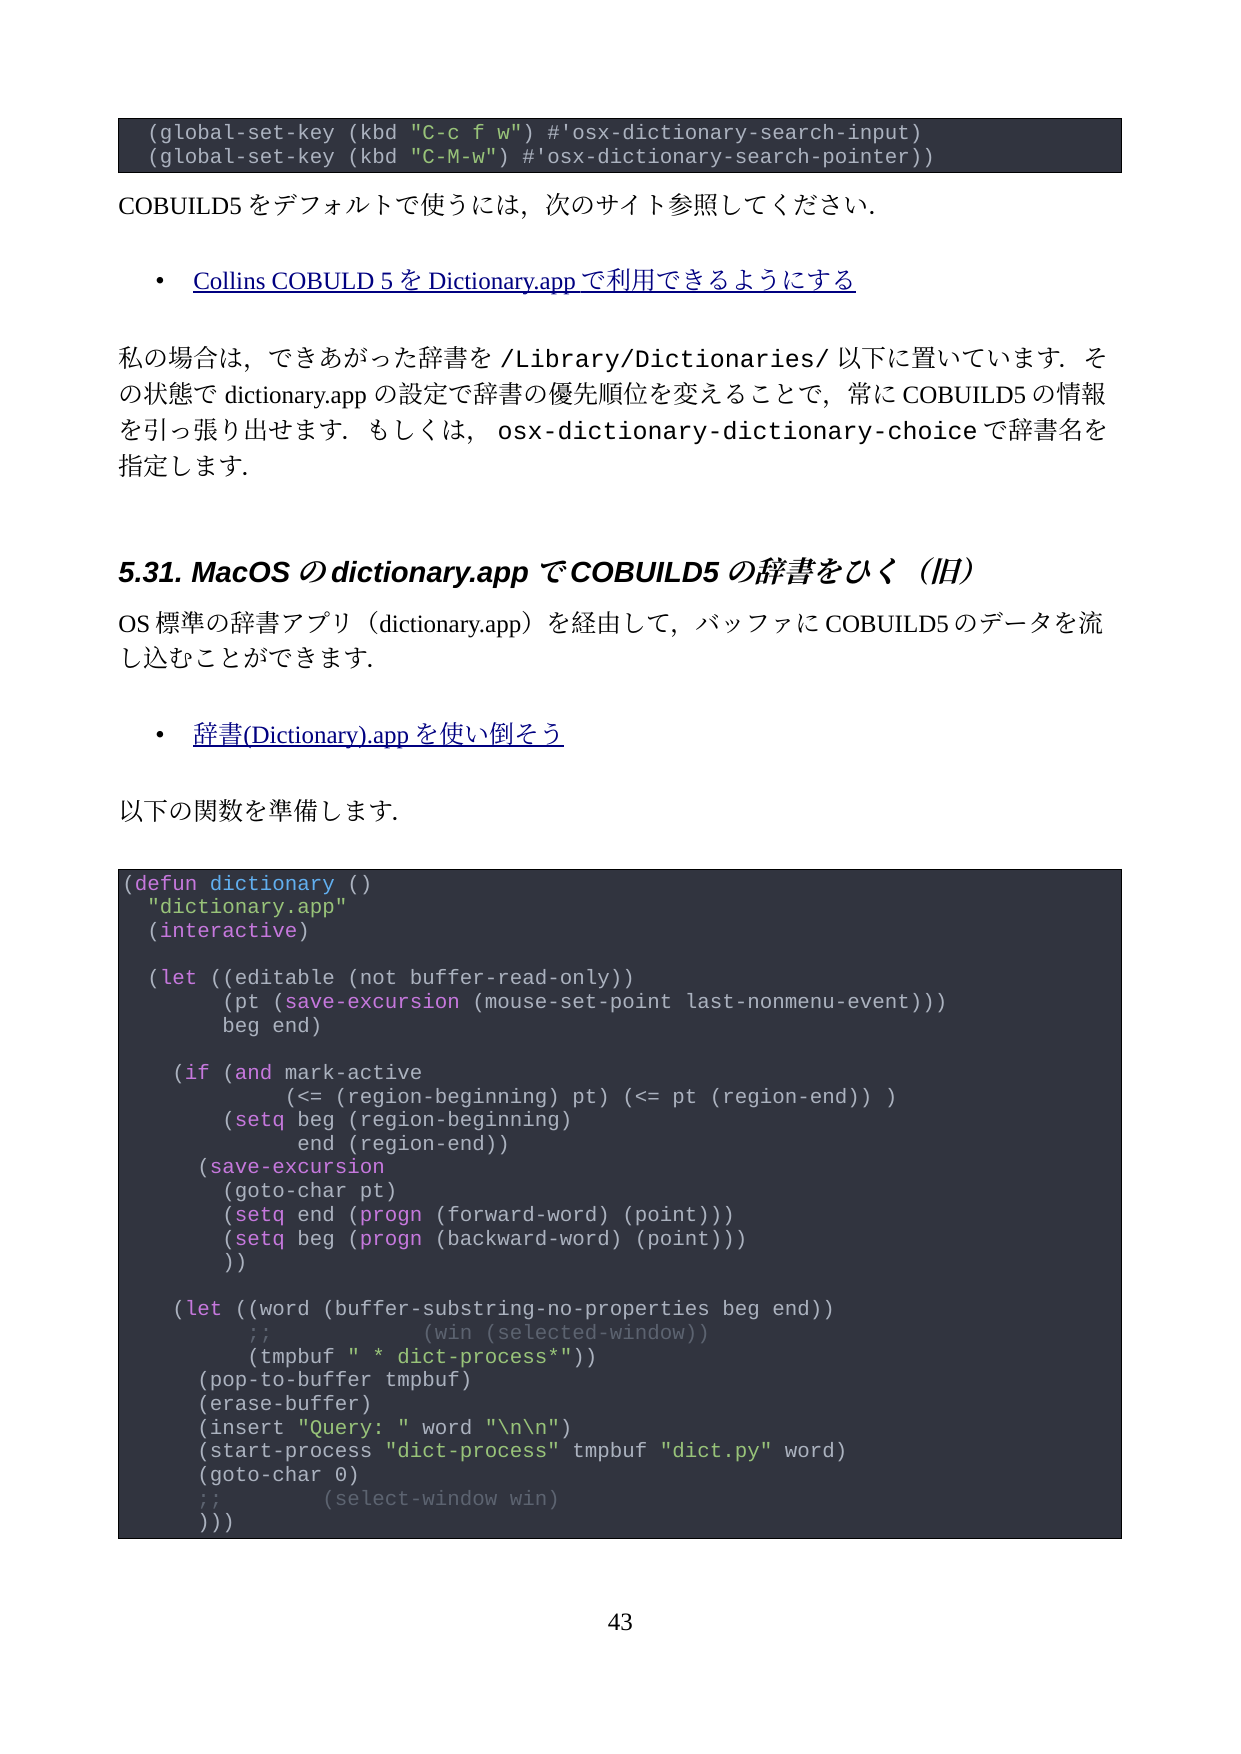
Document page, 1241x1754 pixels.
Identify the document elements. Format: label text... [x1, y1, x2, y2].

text (pt (save-excursion (mouse-set-point last-nonmenu-event))) [119, 987, 1121, 1011]
text (start-process "dict-process" tmpbuf "dict.py" word) [119, 1436, 1121, 1460]
text beg end) [119, 1011, 1121, 1034]
text (defun dictionary () [119, 870, 1121, 892]
text (interactive) [119, 916, 1121, 940]
text ;; (select-window win) [119, 1484, 1121, 1507]
text (if (and mark-active [119, 1058, 1121, 1082]
text (goto-char 0) [119, 1460, 1121, 1484]
text (setq beg (progn (backward-word) (point))) [119, 1223, 1121, 1247]
text 私の場合は，できあがった辞書を /Library/Dictionaries/ 以下に置いています．その状態で dictionary.app の設定で辞書の優先順位を変えることで，常にCOBUILD5の情報を引っ張り出せます．もしくは， osx-dictionary-dictionary-choice で辞書名を指定します． [118, 338, 1122, 511]
text ;; (win (selected-window)) [119, 1318, 1121, 1342]
text (pop-to-buffer tmpbuf) [119, 1365, 1121, 1389]
text (insert "Query: " word "\n\n") [119, 1413, 1121, 1436]
subtitle MacOSのdictionary.appでCOBUILD5の辞書をひく（旧） [118, 549, 1122, 591]
text (setq beg (region-beginning) [119, 1105, 1121, 1129]
list 辞書(Dictionary).appを使い倒そう [156, 716, 1122, 779]
text (let ((word (buffer-substring-no-properties beg end)) [119, 1294, 1121, 1318]
text "dictionary.app" [119, 892, 1121, 916]
text 以下の関数を準備します． [118, 792, 1122, 856]
text (let ((editable (not buffer-read-only)) [119, 963, 1121, 987]
text (setq end (progn (forward-word) (point))) [119, 1200, 1121, 1223]
text (global-set-key (kbd "C-M-w") #'osx-dictionary-search-pointer)) [119, 142, 1121, 172]
text (tmpbuf " * dict-process*")) [119, 1342, 1121, 1365]
text )) [119, 1247, 1121, 1271]
list Collins COBULD 5をDictionary.appで利用できるようにする [156, 263, 1122, 326]
text COBUILD5をデフォルトで使うには，次のサイト参照してください． [118, 186, 1122, 250]
text end (region-end)) [119, 1129, 1121, 1153]
text (global-set-key (kbd "C-c f w") #'osx-dictionary-search-input) [119, 119, 1121, 142]
text (erase-buffer) [119, 1389, 1121, 1413]
text (<= (region-beginning) pt) (<= pt (region-end)) ) [119, 1082, 1121, 1105]
text ))) [119, 1507, 1121, 1538]
text OS標準の辞書アプリ（dictionary.app）を経由して，バッファにCOBUILD5のデータを流し込むことができます． [118, 603, 1122, 704]
text (goto-char pt) [119, 1176, 1121, 1200]
text (save-excursion [119, 1153, 1121, 1176]
